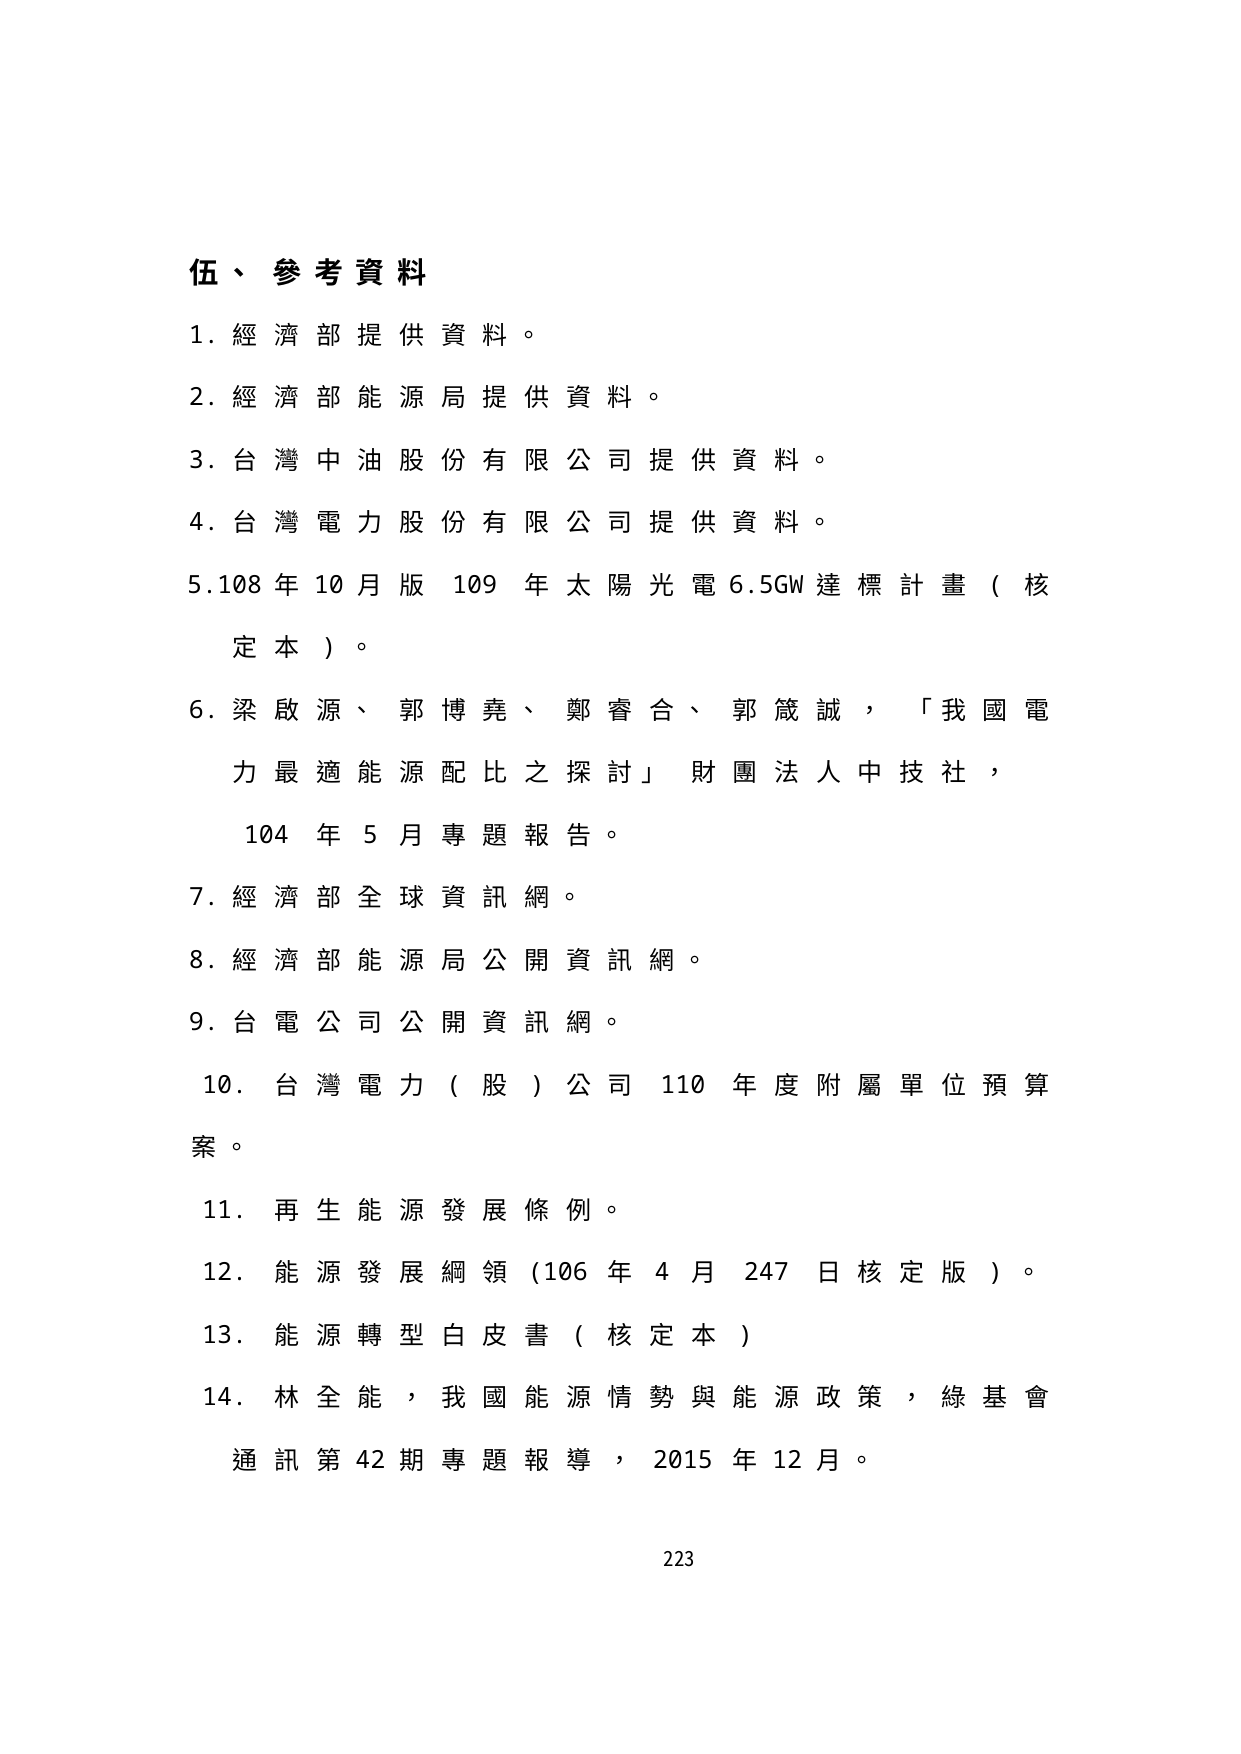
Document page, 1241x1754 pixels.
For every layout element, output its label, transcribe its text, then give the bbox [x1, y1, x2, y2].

text 2.經濟部能源局提供資料。 [183, 354, 1058, 417]
text 12.能源發展綱領(106年4月247日核定版)。 [183, 1229, 1058, 1292]
text 7.經濟部全球資訊網。 [183, 854, 1058, 917]
text 4.台灣電力股份有限公司提供資料。 [183, 479, 1058, 542]
text 10.台灣電力(股)公司110年度附屬單位預算案。 [183, 1042, 1058, 1167]
text 6.梁啟源、郭博堯、鄭睿合、郭箴誠，「我國電力最適能源配比之探討」財團法人中技社，104年5月專題報告。 [183, 667, 1058, 854]
text 3.台灣中油股份有限公司提供資料。 [183, 417, 1058, 479]
text 13.能源轉型白皮書(核定本) [183, 1292, 1058, 1354]
text 1.經濟部提供資料。 [183, 292, 1058, 354]
text 8.經濟部能源局公開資訊網。 [183, 917, 1058, 979]
text 5.108年10月版109年太陽光電6.5GW達標計畫(核定本)。 [183, 542, 1058, 667]
text 伍、參考資料 [183, 229, 1058, 292]
text 9.台電公司公開資訊網。 [183, 979, 1058, 1042]
text 11.再生能源發展條例。 [183, 1167, 1058, 1229]
text 14.林全能，我國能源情勢與能源政策，綠基會通訊第42期專題報導，2015年12月。 [183, 1354, 1058, 1479]
